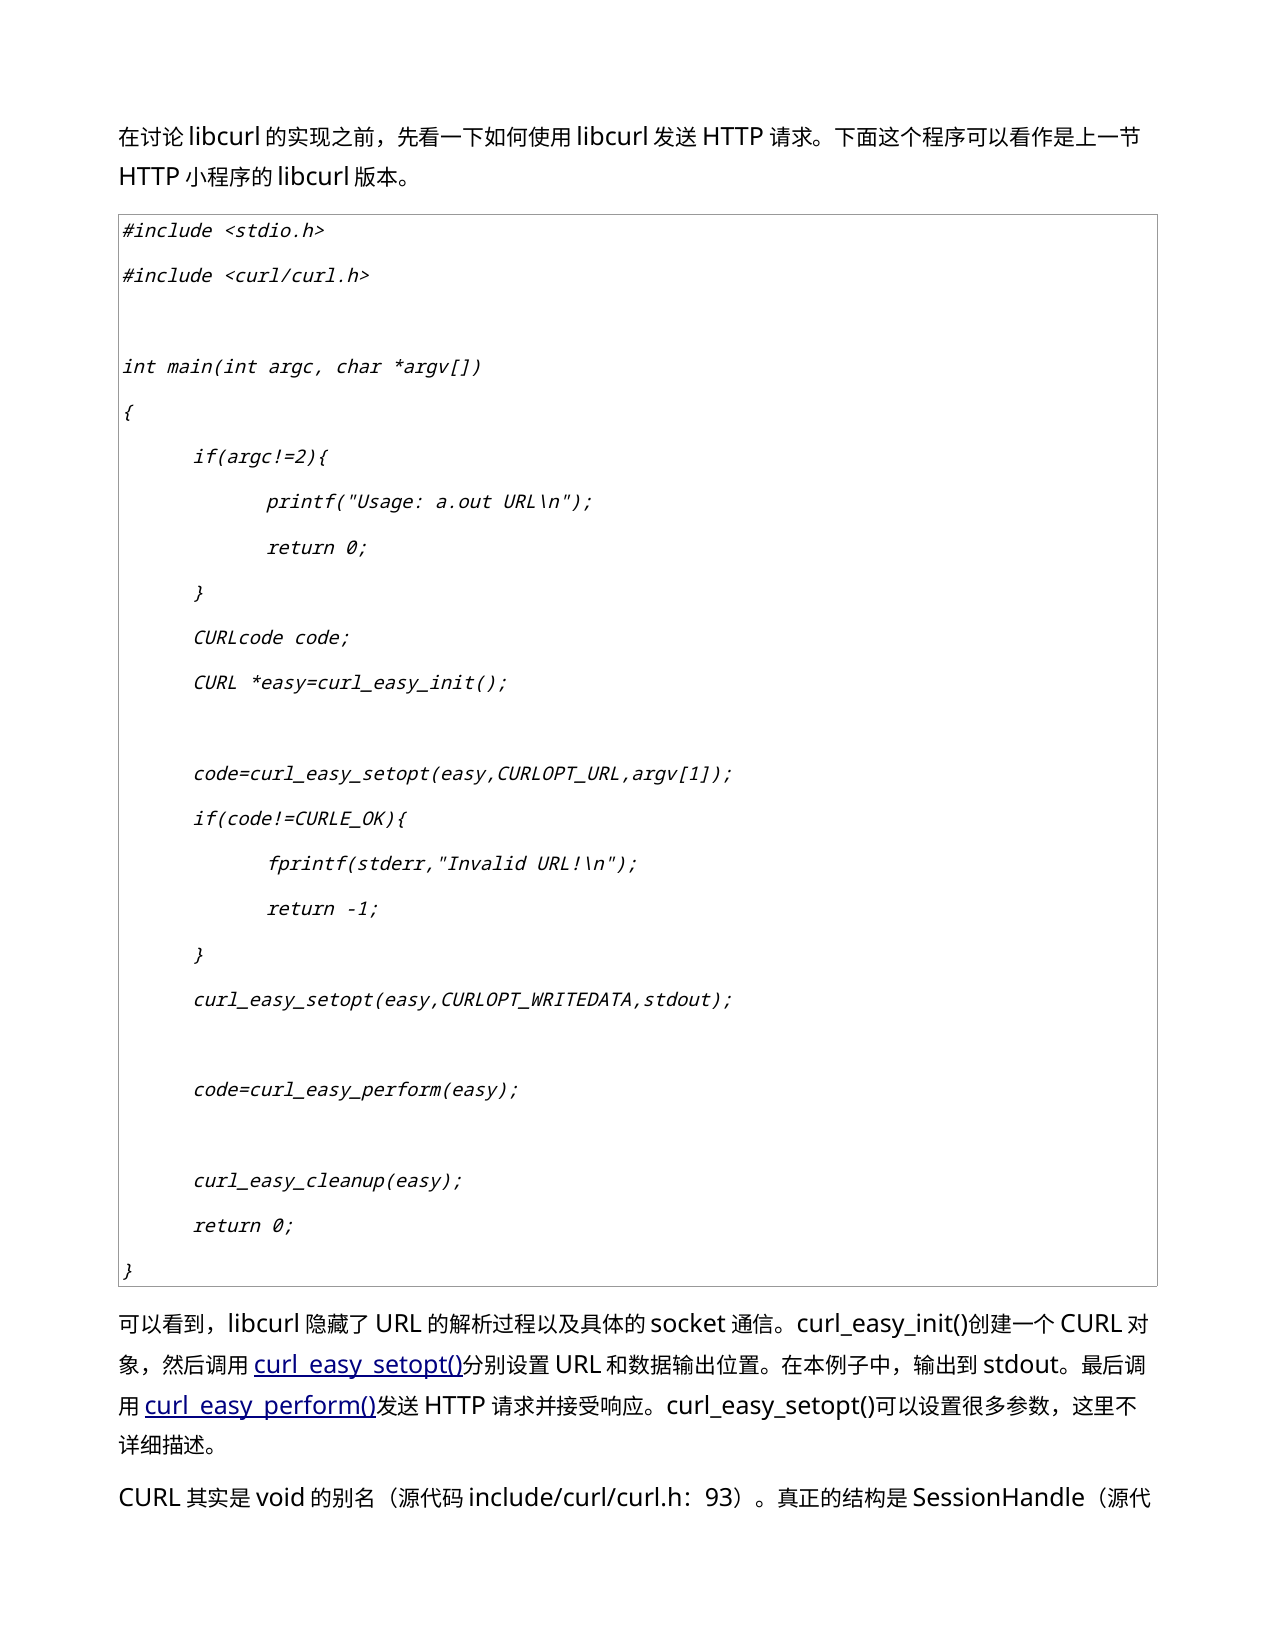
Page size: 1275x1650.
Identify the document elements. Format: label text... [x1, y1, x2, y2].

text if(code!=CURLE_OK){ [119, 802, 1157, 831]
text #include <stdio.h> [119, 215, 1157, 243]
text 在讨论libcurl的实现之前，先看一下如何使用libcurl发送HTTP请求。下面这个程序可以看作是上一节HTTP小程序的libcurl版本。 [118, 118, 1157, 193]
text 可以看到，libcurl隐藏了URL的解析过程以及具体的socket通信。curl_easy_init()创建一个CURL对象，然后调用curl_easy_setopt()分别设置URL和数据输出位置。在本例子中，输出到stdout。最后调用curl_easy_perform()发送HTTP请求并接受响应。curl_easy_setopt()可以设置很多参数，这里不详细描述。 [118, 1306, 1157, 1459]
text curl_easy_setopt(easy,CURLOPT_WRITEDATA,stdout); [119, 983, 1157, 1012]
text } [119, 938, 1157, 966]
text fprintf(stderr,"Invalid URL!\n"); [119, 847, 1157, 876]
text } [119, 1254, 1157, 1286]
text int main(int argc, char *argv[]) [119, 350, 1157, 379]
text CURLcode code; [119, 621, 1157, 650]
text curl_easy_cleanup(easy); [119, 1164, 1157, 1192]
text printf("Usage: a.out URL\n"); [119, 486, 1157, 514]
text return 0; [119, 531, 1157, 559]
text CURL *easy=curl_easy_init(); [119, 666, 1157, 695]
text code=curl_easy_setopt(easy,CURLOPT_URL,argv[1]); [119, 757, 1157, 786]
text { [119, 395, 1157, 424]
text return -1; [119, 892, 1157, 921]
text return 0; [119, 1209, 1157, 1238]
text CURL其实是void的别名（源代码include/curl/curl.h：93）。真正的结构是SessionHandle（源代 [118, 1480, 1157, 1514]
text #include <curl/curl.h> [119, 259, 1157, 288]
text if(argc!=2){ [119, 440, 1157, 469]
text } [119, 576, 1157, 605]
text code=curl_easy_perform(easy); [119, 1073, 1157, 1102]
